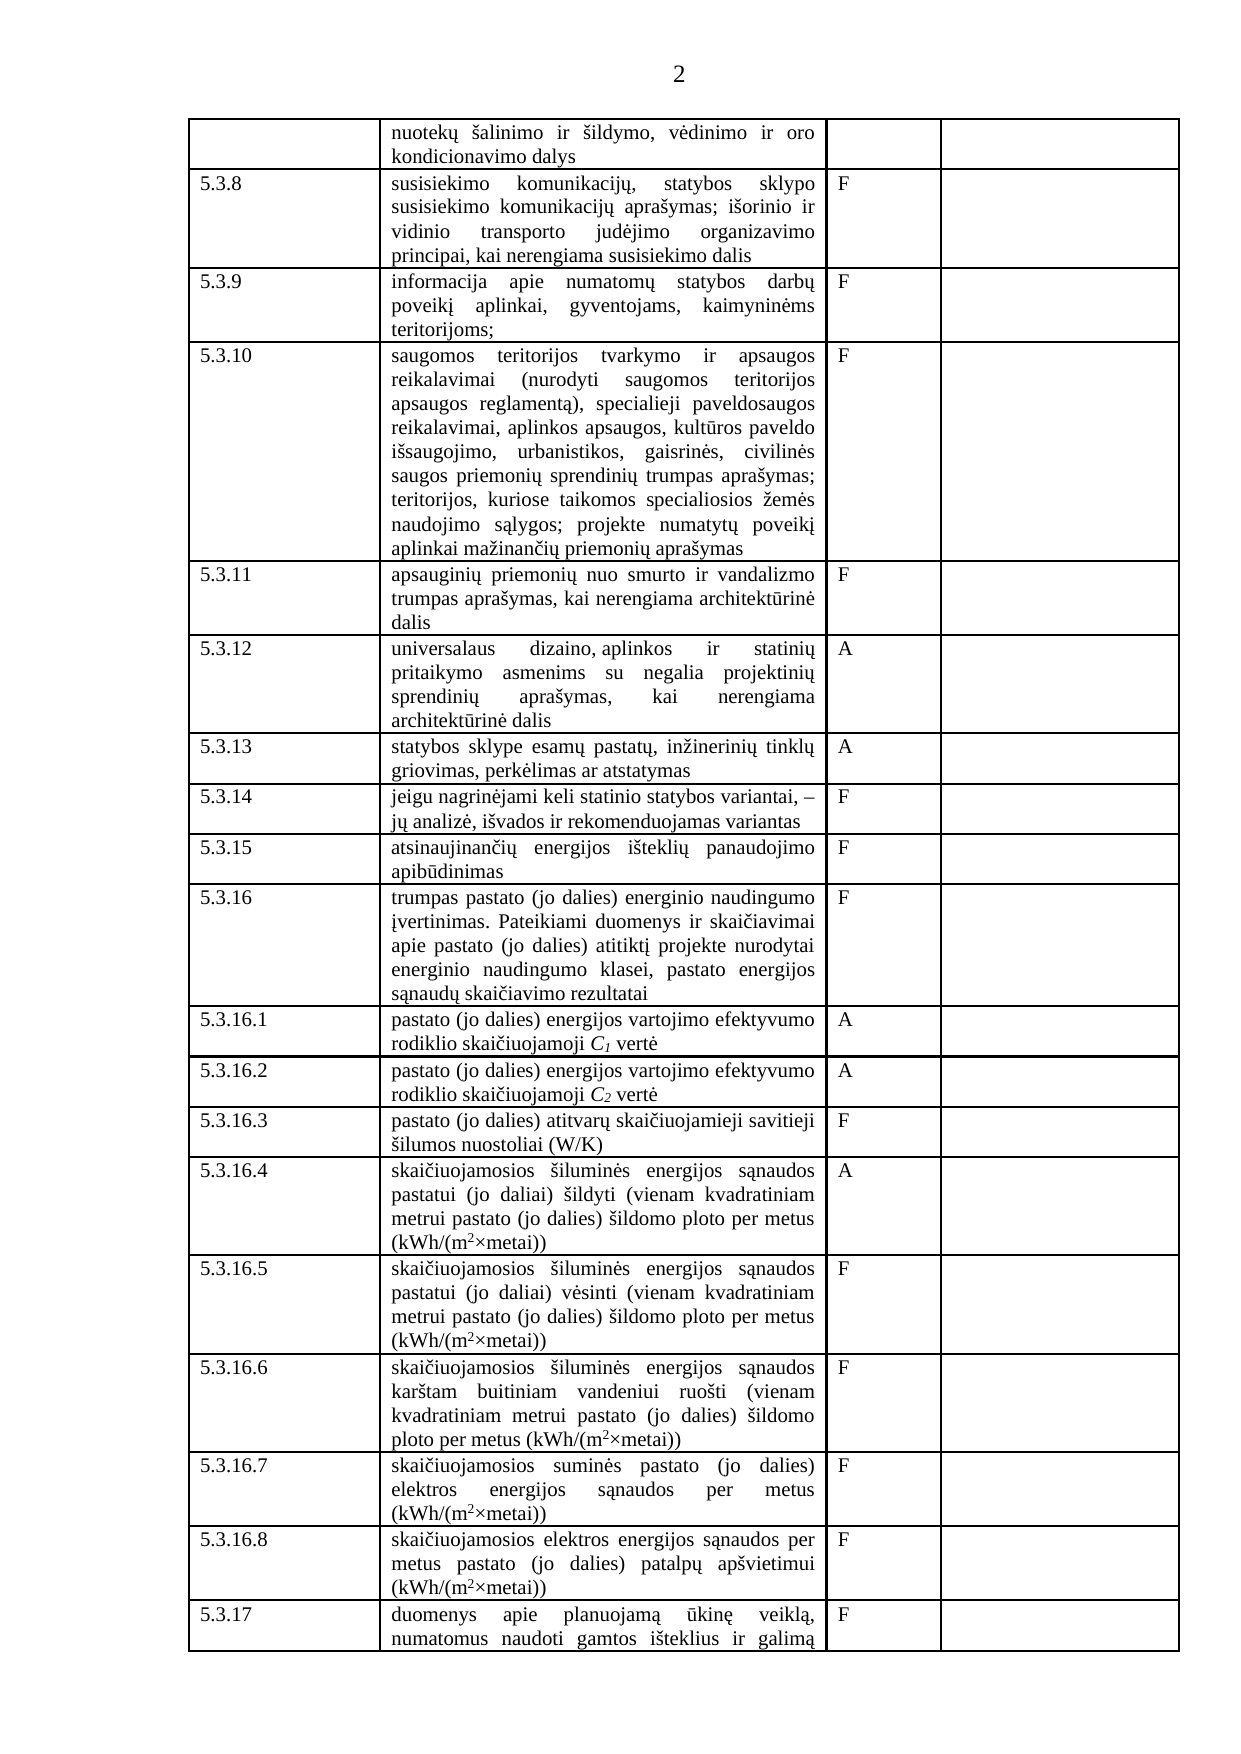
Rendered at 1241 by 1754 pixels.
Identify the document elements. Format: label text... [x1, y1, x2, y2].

table_cell A [828, 1058, 940, 1106]
table_cell F [828, 785, 940, 833]
table_cell 5.3.15 [190, 835, 379, 883]
table_cell 5.3.16.5 [190, 1256, 379, 1352]
table_cell jeigu nagrinėjami keli statinio statybos variantai, – jų analizė, išvados ir rekomenduojamas variantas [381, 785, 825, 833]
table_cell duomenys apie planuojamą ūkinę veiklą, numatomus naudoti gamtos išteklius ir galimą [381, 1601, 825, 1649]
table_cell trumpas pastato (jo dalies) energinio naudingumo įvertinimas. Pateikiami duomenys ir skaičiavimai apie pastato (jo dalies) atitiktį projekte nurodytai energinio naudingumo klasei, pastato energijos sąnaudų skaičiavimo rezultatai [381, 885, 825, 1005]
table_cell [942, 835, 1178, 883]
table_cell skaičiuojamosios šiluminės energijos sąnaudos pastatui (jo daliai) šildyti (vienam kvadratiniam metrui pastato (jo dalies) šildomo ploto per metus (kWh/(m2×metai)) [381, 1158, 825, 1254]
table_cell [942, 1058, 1178, 1106]
table_cell [942, 269, 1178, 341]
table_cell 5.3.16.8 [190, 1527, 379, 1599]
table_cell F [828, 170, 940, 267]
table_cell F [828, 835, 940, 883]
table_cell atsinaujinančių energijos išteklių panaudojimo apibūdinimas [381, 835, 825, 883]
table_cell 5.3.9 [190, 269, 379, 341]
table_cell 5.3.12 [190, 636, 379, 732]
table_cell [942, 343, 1178, 559]
table_cell F [828, 1527, 940, 1599]
table_cell [942, 1355, 1178, 1451]
table_cell [942, 170, 1178, 267]
table_cell pastato (jo dalies) energijos vartojimo efektyvumo rodiklio skaičiuojamoji C2 vertė [381, 1058, 825, 1106]
table_cell universalaus dizaino, aplinkos ir statinių pritaikymo asmenims su negalia projektinių sprendinių aprašymas, kai nerengiama architektūrinė dalis [381, 636, 825, 732]
table_cell [942, 885, 1178, 1005]
table_cell A [828, 636, 940, 732]
table_cell [942, 1453, 1178, 1525]
table_cell F [828, 1601, 940, 1649]
table_cell 5.3.17 [190, 1601, 379, 1649]
table_cell 5.3.16 [190, 885, 379, 1005]
table_cell 5.3.16.7 [190, 1453, 379, 1525]
table_cell statybos sklype esamų pastatų, inžinerinių tinklų griovimas, perkėlimas ar atstatymas [381, 734, 825, 782]
table_cell F [828, 1355, 940, 1451]
table_cell F [828, 562, 940, 634]
table_cell [942, 1601, 1178, 1649]
table_cell 5.3.16.6 [190, 1355, 379, 1451]
table_cell [190, 120, 379, 168]
table_cell pastato (jo dalies) energijos vartojimo efektyvumo rodiklio skaičiuojamoji C1 vertė [381, 1007, 825, 1055]
table_cell F [828, 1453, 940, 1525]
table_cell 5.3.8 [190, 170, 379, 267]
table_cell 5.3.16.3 [190, 1108, 379, 1156]
table_cell 5.3.13 [190, 734, 379, 782]
table_cell skaičiuojamosios šiluminės energijos sąnaudos karštam buitiniam vandeniui ruošti (vienam kvadratiniam metrui pastato (jo dalies) šildomo ploto per metus (kWh/(m2×metai)) [381, 1355, 825, 1451]
table_cell nuotekų šalinimo ir šildymo, vėdinimo ir oro kondicionavimo dalys [381, 120, 825, 168]
table_cell [828, 120, 940, 168]
table_cell F [828, 885, 940, 1005]
table_cell [942, 636, 1178, 732]
table_cell pastato (jo dalies) atitvarų skaičiuojamieji savitieji šilumos nuostoliai (W/K) [381, 1108, 825, 1156]
table_cell A [828, 734, 940, 782]
table_cell F [828, 1108, 940, 1156]
table_cell [942, 1108, 1178, 1156]
table_cell F [828, 269, 940, 341]
table_cell 5.3.16.2 [190, 1058, 379, 1106]
table_cell skaičiuojamosios elektros energijos sąnaudos per metus pastato (jo dalies) patalpų apšvietimui (kWh/(m2×metai)) [381, 1527, 825, 1599]
table_cell [942, 1256, 1178, 1352]
table_cell 5.3.10 [190, 343, 379, 559]
table_cell [942, 1158, 1178, 1254]
table_cell apsauginių priemonių nuo smurto ir vandalizmo trumpas aprašymas, kai nerengiama architektūrinė dalis [381, 562, 825, 634]
table_cell saugomos teritorijos tvarkymo ir apsaugos reikalavimai (nurodyti saugomos teritorijos apsaugos reglamentą), specialieji paveldosaugos reikalavimai, aplinkos apsaugos, kultūros paveldo išsaugojimo, urbanistikos, gaisrinės, civilinės saugos priemonių sprendinių trumpas aprašymas; teritorijos, kuriose taikomos specialiosios žemės naudojimo sąlygos; projekte numatytų poveikį aplinkai mažinančių priemonių aprašymas [381, 343, 825, 559]
table_cell 5.3.11 [190, 562, 379, 634]
table_cell [942, 120, 1178, 168]
table_cell F [828, 1256, 940, 1352]
table_cell F [828, 343, 940, 559]
table_cell [942, 562, 1178, 634]
table_cell skaičiuojamosios suminės pastato (jo dalies) elektros energijos sąnaudos per metus (kWh/(m2×metai)) [381, 1453, 825, 1525]
table_cell [942, 734, 1178, 782]
table_cell informacija apie numatomų statybos darbų poveikį aplinkai, gyventojams, kaimyninėms teritorijoms; [381, 269, 825, 341]
table_cell 5.3.16.1 [190, 1007, 379, 1055]
table_cell A [828, 1158, 940, 1254]
table_cell skaičiuojamosios šiluminės energijos sąnaudos pastatui (jo daliai) vėsinti (vienam kvadratiniam metrui pastato (jo dalies) šildomo ploto per metus (kWh/(m2×metai)) [381, 1256, 825, 1352]
table_cell [942, 1007, 1178, 1055]
table_cell susisiekimo komunikacijų, statybos sklypo susisiekimo komunikacijų aprašymas; išorinio ir vidinio transporto judėjimo organizavimo principai, kai nerengiama susisiekimo dalis [381, 170, 825, 267]
table_cell 5.3.14 [190, 785, 379, 833]
table_cell [942, 785, 1178, 833]
table_cell [942, 1527, 1178, 1599]
table_cell 5.3.16.4 [190, 1158, 379, 1254]
table_cell A [828, 1007, 940, 1055]
